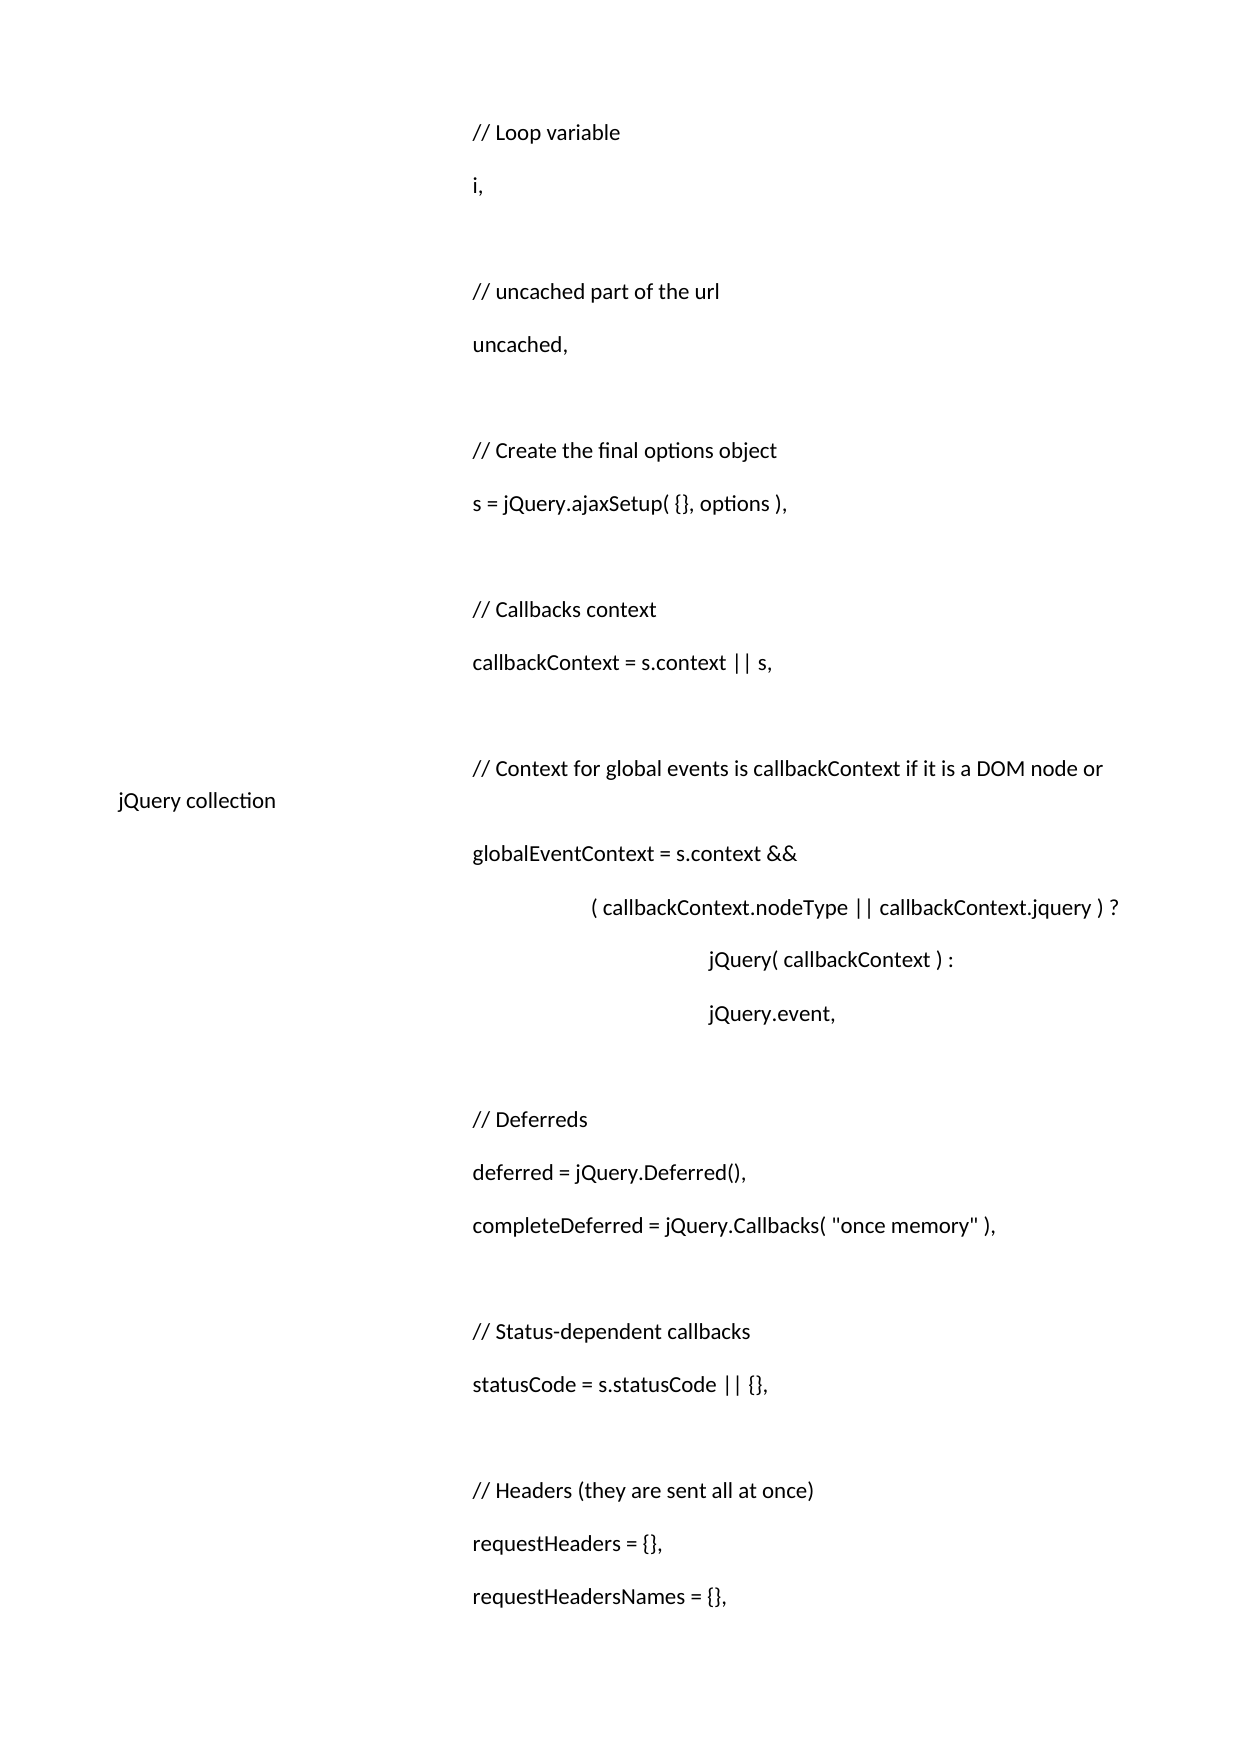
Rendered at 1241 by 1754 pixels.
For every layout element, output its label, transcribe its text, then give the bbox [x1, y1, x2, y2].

text statusCode = s.statusCode || {}, [118, 1370, 1122, 1398]
text callbackContext = s.context || s, [118, 648, 1122, 676]
text completeDeferred = jQuery.Callbacks( "once memory" ), [118, 1211, 1122, 1239]
text // uncached part of the url [118, 277, 1122, 305]
text globalEventContext = s.context && [118, 839, 1122, 868]
text ( callbackContext.nodeType || callbackContext.jquery ) ? [118, 893, 1122, 921]
text deferred = jQuery.Deferred(), [118, 1158, 1122, 1186]
text jQuery.event, [118, 999, 1122, 1027]
text requestHeadersNames = {}, [118, 1582, 1122, 1610]
text // Loop variable [118, 118, 1122, 146]
text // Deferreds [118, 1105, 1122, 1133]
text // Context for global events is callbackContext if it is a DOM node or jQuery collection [118, 754, 1122, 814]
text // Headers (they are sent all at once) [118, 1476, 1122, 1504]
text i, [118, 171, 1122, 199]
text jQuery( callbackContext ) : [118, 946, 1122, 974]
text // Create the final options object [118, 436, 1122, 464]
text uncached, [118, 330, 1122, 358]
text requestHeaders = {}, [118, 1529, 1122, 1557]
text // Callbacks context [118, 595, 1122, 623]
text // Status-dependent callbacks [118, 1317, 1122, 1345]
text s = jQuery.ajaxSetup( {}, options ), [118, 489, 1122, 517]
